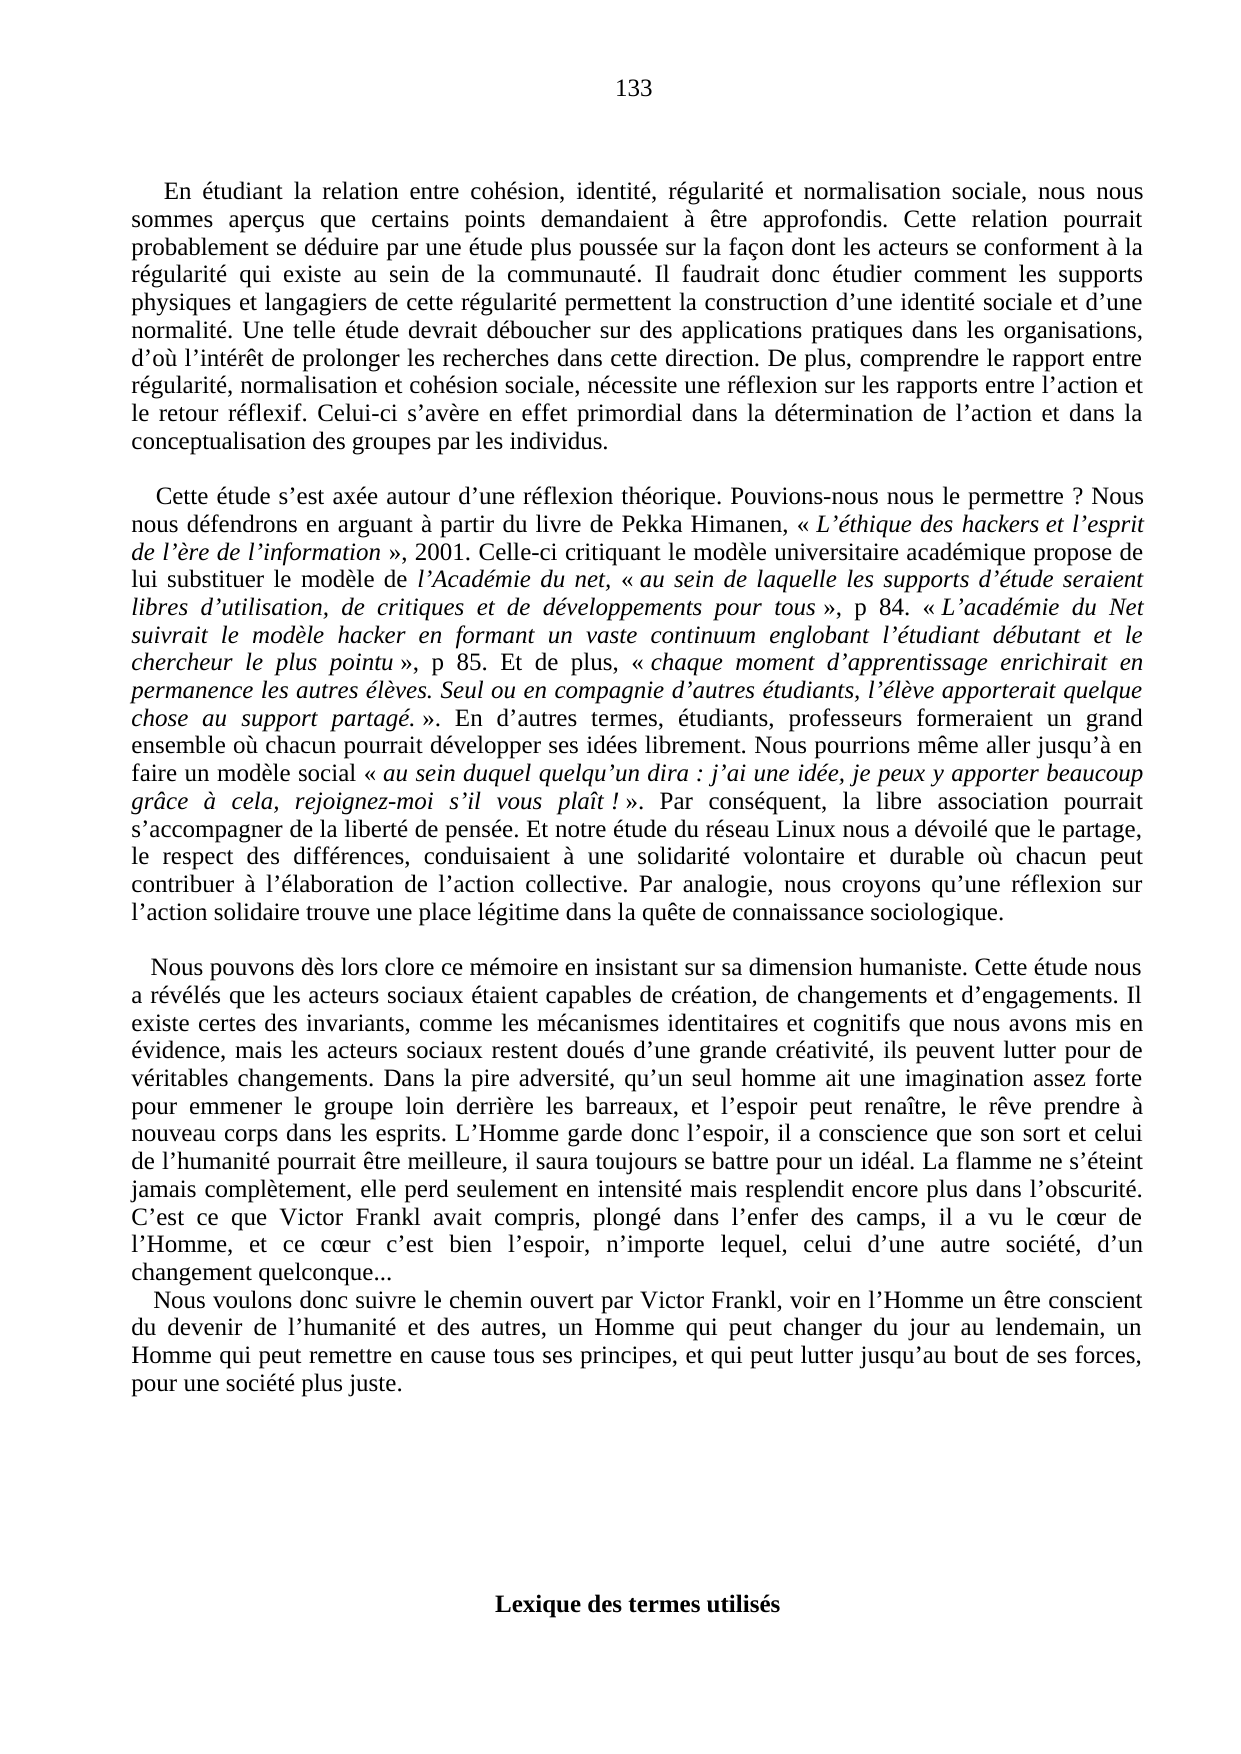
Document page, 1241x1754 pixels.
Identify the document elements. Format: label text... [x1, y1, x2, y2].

text Cette étude s’est axée autour d’une réflexion théorique. Pouvions-nous nous le permettre ? Nous nous défendrons en arguant à partir du livre de Pekka Himanen, « L’éthique des hackers et l’esprit de l’ère de l’information », 2001. Celle-ci critiquant le modèle universitaire académique propose de lui substituer le modèle de l’Académie du net, « au sein de laquelle les supports d’étude seraient libres d’utilisation, de critiques et de développements pour tous », p 84. « L’académie du Net suivrait le modèle hacker en formant un vaste continuum englobant l’étudiant débutant et le chercheur le plus pointu », p 85. Et de plus, « chaque moment d’apprentissage enrichirait en permanence les autres élèves. Seul ou en compagnie d’autres étudiants, l’élève apporterait quelque chose au support partagé. ». En d’autres termes, étudiants, professeurs formeraient un grand ensemble où chacun pourrait développer ses idées librement. Nous pourrions même aller jusqu’à en faire un modèle social « au sein duquel quelqu’un dira : j’ai une idée, je peux y apporter beaucoup grâce à cela, rejoignez-moi s’il vous plaît ! ». Par conséquent, la libre association pourrait s’accompagner de la liberté de pensée. Et notre étude du réseau Linux nous a dévoilé que le partage, le respect des différences, conduisaient à une solidarité volontaire et durable où chacun peut contribuer à l’élaboration de l’action collective. Par analogie, nous croyons qu’une réflexion sur l’action solidaire trouve une place légitime dans la quête de connaissance sociologique. [131, 482, 1144, 926]
text En étudiant la relation entre cohésion, identité, régularité et normalisation sociale, nous nous sommes aperçus que certains points demandaient à être approfondis. Cette relation pourrait probablement se déduire par une étude plus poussée sur la façon dont les acteurs se conforment à la régularité qui existe au sein de la communauté. Il faudrait donc étudier comment les supports physiques et langagiers de cette régularité permettent la construction d’une identité sociale et d’une normalité. Une telle étude devrait déboucher sur des applications pratiques dans les organisations, d’où l’intérêt de prolonger les recherches dans cette direction. De plus, comprendre le rapport entre régularité, normalisation et cohésion sociale, nécessite une réflexion sur les rapports entre l’action et le retour réflexif. Celui-ci s’avère en effet primordial dans la détermination de l’action et dans la conceptualisation des groupes par les individus. [131, 177, 1144, 454]
text Nous pouvons dès lors clore ce mémoire en insistant sur sa dimension humaniste. Cette étude nous a révélés que les acteurs sociaux étaient capables de création, de changements et d’engagements. Il existe certes des invariants, comme les mécanismes identitaires et cognitifs que nous avons mis en évidence, mais les acteurs sociaux restent doués d’une grande créativité, ils peuvent lutter pour de véritables changements. Dans la pire adversité, qu’un seul homme ait une imagination assez forte pour emmener le groupe loin derrière les barreaux, et l’espoir peut renaître, le rêve prendre à nouveau corps dans les esprits. L’Homme garde donc l’espoir, il a conscience que son sort et celui de l’humanité pourrait être meilleure, il saura toujours se battre pour un idéal. La flamme ne s’éteint jamais complètement, elle perd seulement en intensité mais resplendit encore plus dans l’obscurité. C’est ce que Victor Frankl avait compris, plongé dans l’enfer des camps, il a vu le cœur de l’Homme, et ce cœur c’est bien l’espoir, n’importe lequel, celui d’une autre société, d’un changement quelconque... [131, 953, 1144, 1286]
text Nous voulons donc suivre le chemin ouvert par Victor Frankl, voir en l’Homme un être conscient du devenir de l’humanité et des autres, un Homme qui peut changer du jour au lendemain, un Homme qui peut remettre en cause tous ses principes, et qui peut lutter jusqu’au bout de ses forces, pour une société plus juste. [131, 1286, 1144, 1397]
text Lexique des termes utilisés [131, 1591, 1144, 1618]
